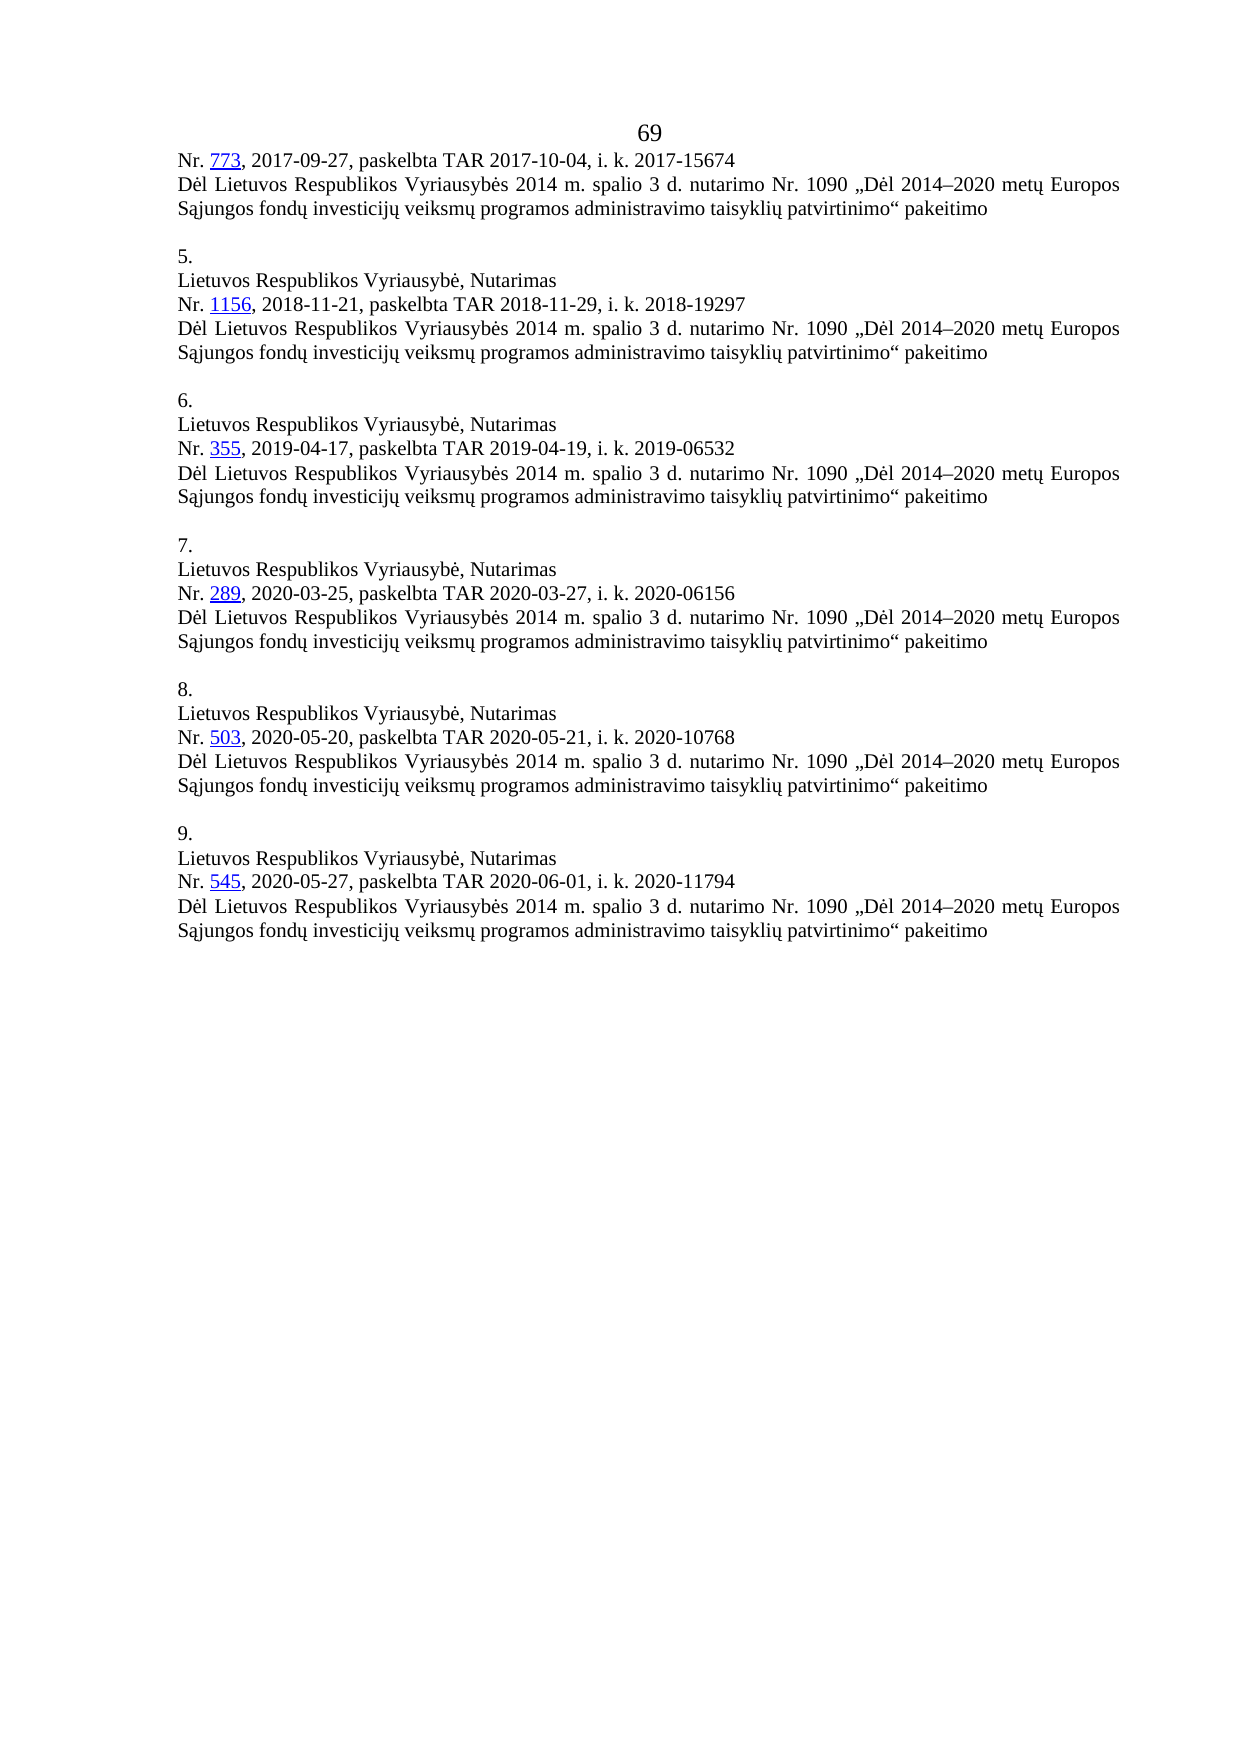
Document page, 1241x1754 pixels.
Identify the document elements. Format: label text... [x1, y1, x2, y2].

text 6. [177, 388, 1122, 412]
text Nr. 503, 2020-05-20, paskelbta TAR 2020-05-21, i. k. 2020-10768 [177, 725, 1122, 749]
text Nr. 545, 2020-05-27, paskelbta TAR 2020-06-01, i. k. 2020-11794 [177, 869, 1122, 893]
text Lietuvos Respublikos Vyriausybė, Nutarimas [177, 412, 1122, 436]
text Dėl Lietuvos Respublikos Vyriausybės 2014 m. spalio 3 d. nutarimo Nr. 1090 „Dėl 2014–2020 metų Europos Sąjungos fondų investicijų veiksmų programos administravimo taisyklių patvirtinimo“ pakeitimo [177, 749, 1122, 797]
text Nr. 355, 2019-04-17, paskelbta TAR 2019-04-19, i. k. 2019-06532 [177, 436, 1122, 460]
text 7. [177, 533, 1122, 557]
text Dėl Lietuvos Respublikos Vyriausybės 2014 m. spalio 3 d. nutarimo Nr. 1090 „Dėl 2014–2020 metų Europos Sąjungos fondų investicijų veiksmų programos administravimo taisyklių patvirtinimo“ pakeitimo [177, 605, 1122, 653]
text Nr. 773, 2017-09-27, paskelbta TAR 2017-10-04, i. k. 2017-15674 [177, 148, 1122, 172]
text Lietuvos Respublikos Vyriausybė, Nutarimas [177, 701, 1122, 725]
text Lietuvos Respublikos Vyriausybė, Nutarimas [177, 268, 1122, 292]
text 8. [177, 677, 1122, 701]
text 9. [177, 821, 1122, 845]
text Lietuvos Respublikos Vyriausybė, Nutarimas [177, 845, 1122, 869]
text Nr. 1156, 2018-11-21, paskelbta TAR 2018-11-29, i. k. 2018-19297 [177, 292, 1122, 316]
text Dėl Lietuvos Respublikos Vyriausybės 2014 m. spalio 3 d. nutarimo Nr. 1090 „Dėl 2014–2020 metų Europos Sąjungos fondų investicijų veiksmų programos administravimo taisyklių patvirtinimo“ pakeitimo [177, 316, 1122, 364]
text Lietuvos Respublikos Vyriausybė, Nutarimas [177, 557, 1122, 581]
text Dėl Lietuvos Respublikos Vyriausybės 2014 m. spalio 3 d. nutarimo Nr. 1090 „Dėl 2014–2020 metų Europos Sąjungos fondų investicijų veiksmų programos administravimo taisyklių patvirtinimo“ pakeitimo [177, 893, 1122, 942]
text Dėl Lietuvos Respublikos Vyriausybės 2014 m. spalio 3 d. nutarimo Nr. 1090 „Dėl 2014–2020 metų Europos Sąjungos fondų investicijų veiksmų programos administravimo taisyklių patvirtinimo“ pakeitimo [177, 172, 1122, 220]
text Nr. 289, 2020-03-25, paskelbta TAR 2020-03-27, i. k. 2020-06156 [177, 581, 1122, 605]
text 5. [177, 244, 1122, 268]
text Dėl Lietuvos Respublikos Vyriausybės 2014 m. spalio 3 d. nutarimo Nr. 1090 „Dėl 2014–2020 metų Europos Sąjungos fondų investicijų veiksmų programos administravimo taisyklių patvirtinimo“ pakeitimo [177, 460, 1122, 508]
